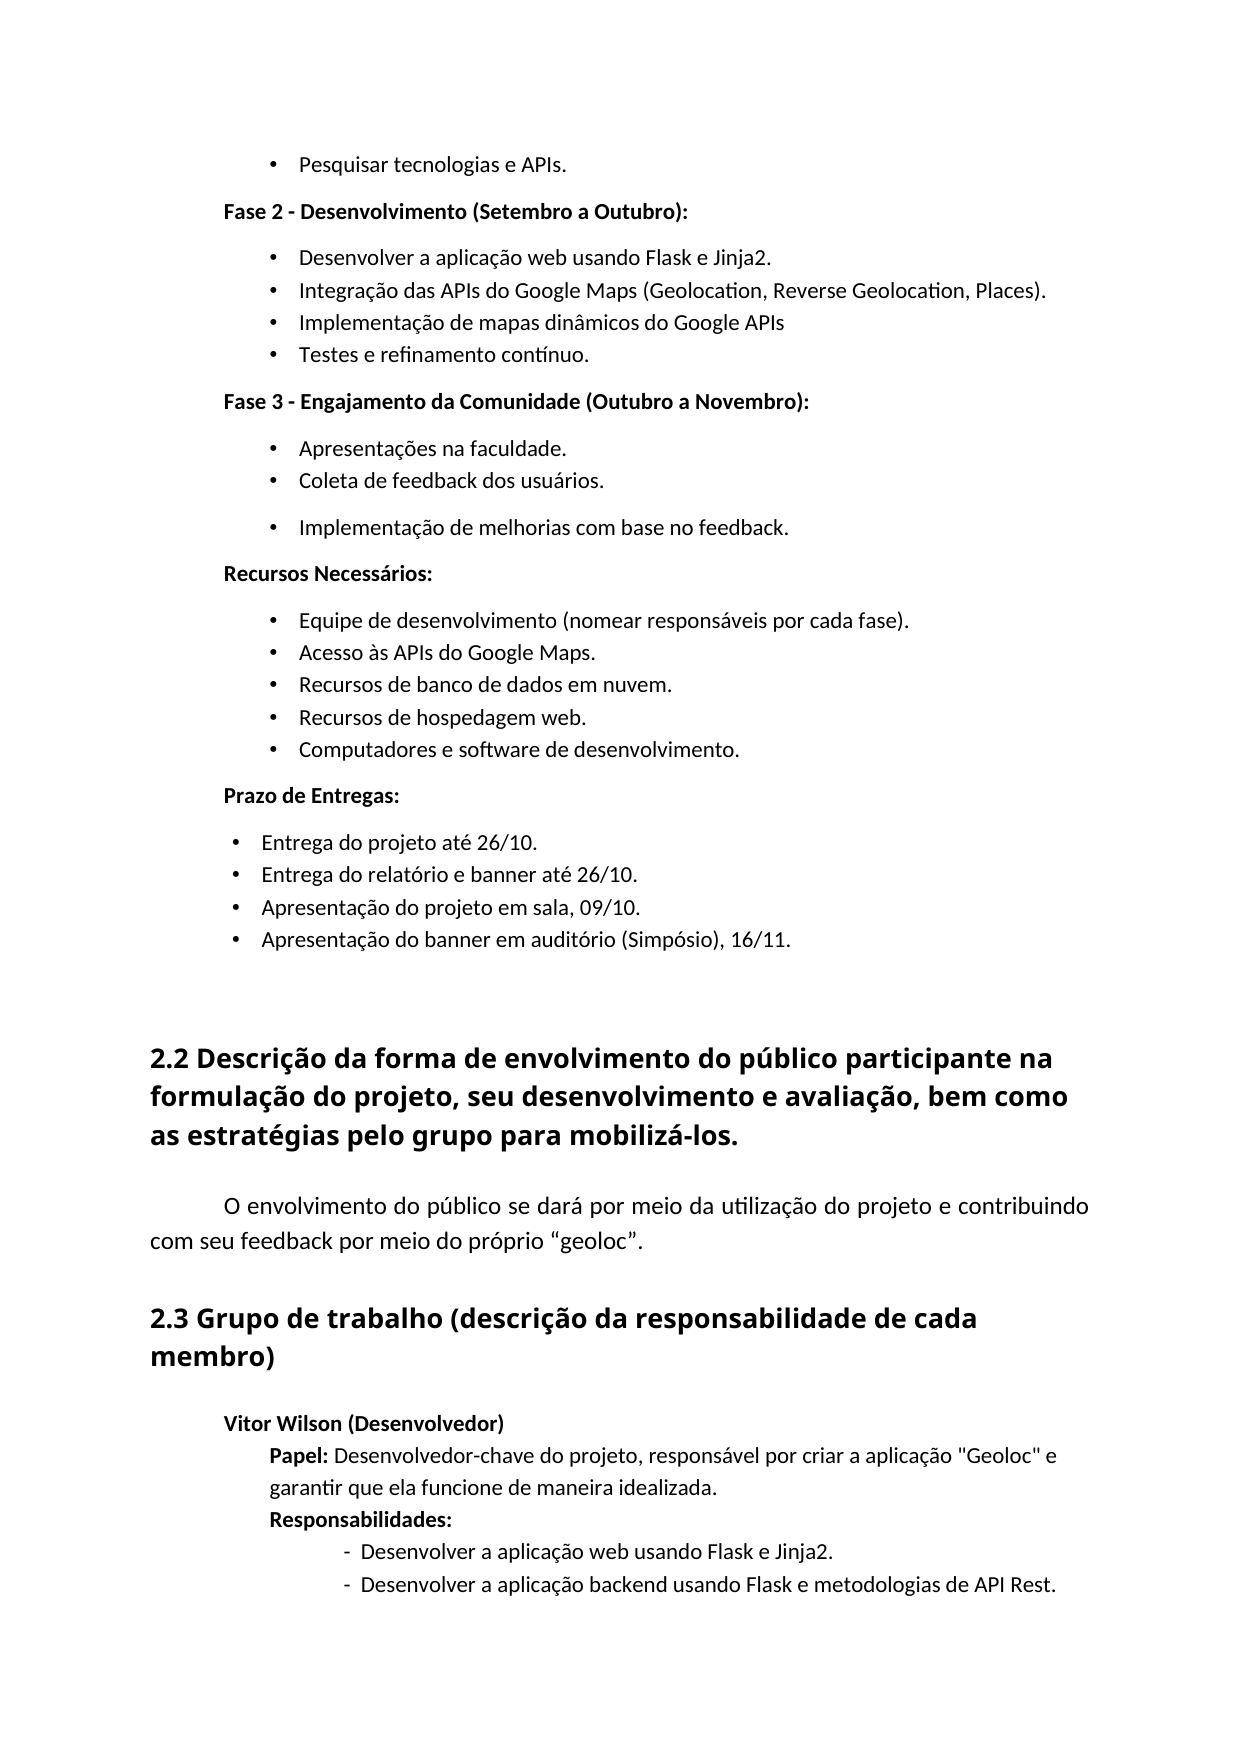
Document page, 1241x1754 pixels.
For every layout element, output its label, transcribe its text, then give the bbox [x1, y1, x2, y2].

list Implementação de mapas dinâmicos do Google APIs [269, 308, 1090, 336]
list Testes e refinamento contínuo. [269, 340, 1090, 368]
text Responsabilidades: [196, 1505, 1090, 1533]
text Recursos Necessários: [150, 559, 1090, 587]
subtitle 2.2 Descrição da forma de envolvimento do público participante na formulação do projeto, seu desenvolvimento e avaliação, bem como as estratégias pelo grupo para mobilizá-los. [150, 1039, 1090, 1153]
list Desenvolver a aplicação web usando Flask e Jinja2. [269, 243, 1090, 272]
subtitle 2.3 Grupo de trabalho (descrição da responsabilidade de cada membro) [150, 1299, 1090, 1375]
list Apresentações na faculdade. [269, 434, 1090, 462]
list Implementação de melhorias com base no feedback. [269, 513, 1090, 541]
list Acesso às APIs do Google Maps. [269, 638, 1090, 666]
list Computadores e software de desenvolvimento. [269, 735, 1090, 763]
text Papel: Desenvolvedor-chave do projeto, responsável por criar a aplicação "Geoloc" e garantir que ela funcione de maneira idealizada. [269, 1441, 1090, 1501]
text O envolvimento do público se dará por meio da utilização do projeto e contribuindo com seu feedback por meio do próprio “geoloc”. [150, 1190, 1090, 1256]
list Apresentação do projeto em sala, 09/10. [232, 893, 1090, 921]
text Fase 3 - Engajamento da Comunidade (Outubro a Novembro): [150, 387, 1090, 415]
list Entrega do relatório e banner até 26/10. [232, 861, 1090, 889]
list Entrega do projeto até 26/10. [232, 828, 1090, 856]
text Vitor Wilson (Desenvolvedor) [150, 1409, 1090, 1437]
list Recursos de hospedagem web. [269, 703, 1090, 731]
list Pesquisar tecnologias e APIs. [269, 150, 1090, 178]
text Prazo de Entregas: [150, 782, 1090, 810]
list Apresentação do banner em auditório (Simpósio), 16/11. [232, 925, 1090, 953]
list Recursos de banco de dados em nuvem. [269, 671, 1090, 698]
list Integração das APIs do Google Maps (Geolocation, Reverse Geolocation, Places). [269, 276, 1090, 304]
list Equipe de desenvolvimento (nomear responsáveis por cada fase). [269, 606, 1090, 634]
text Fase 2 - Desenvolvimento (Setembro a Outubro): [150, 197, 1090, 225]
text - Desenvolver a aplicação web usando Flask e Jinja2. [269, 1537, 1090, 1566]
list Coleta de feedback dos usuários. [269, 466, 1090, 494]
text - Desenvolver a aplicação backend usando Flask e metodologias de API Rest. [269, 1570, 1090, 1598]
